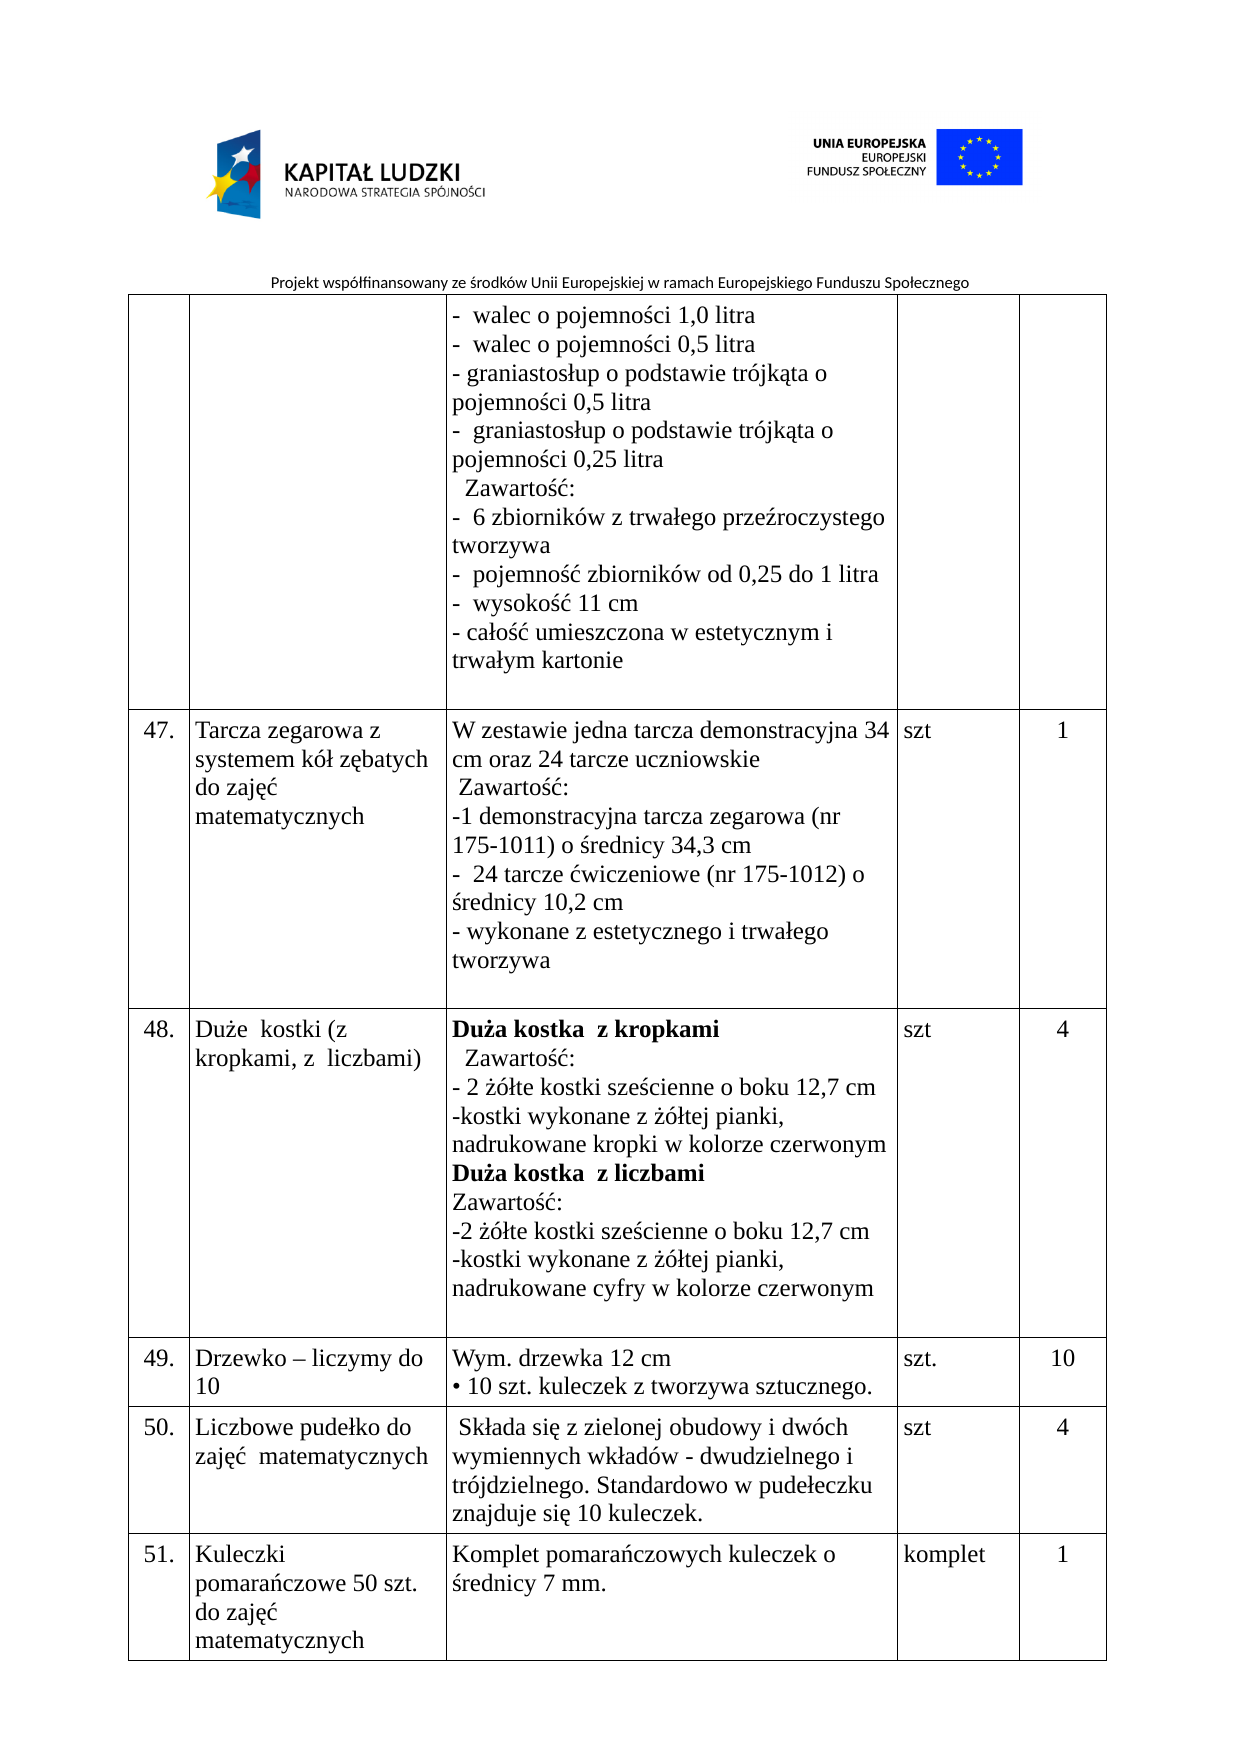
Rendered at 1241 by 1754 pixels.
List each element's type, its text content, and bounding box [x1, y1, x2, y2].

table_cell Liczbowe pudełko do zajęć matematycznych [190, 1407, 446, 1533]
table_cell szt. [898, 1338, 1019, 1406]
table_cell 50. [129, 1407, 189, 1533]
table_cell Drzewko – liczymy do 10 [190, 1338, 446, 1406]
table_cell [1020, 295, 1106, 709]
table_cell 4 [1020, 1009, 1106, 1336]
table_cell [898, 295, 1019, 709]
table_cell [129, 295, 189, 709]
table_cell 10 [1020, 1338, 1106, 1406]
table_cell Komplet pomarańczowych kuleczek o średnicy 7 mm. [447, 1534, 897, 1660]
table_cell Składa się z zielonej obudowy i dwóch wymiennych wkładów - dwudzielnego i trójdzielnego. Standardowo w pudełeczku znajduje się 10 kuleczek. [447, 1407, 897, 1533]
table_cell 4 [1020, 1407, 1106, 1533]
table_cell szt [898, 1009, 1019, 1336]
table_cell 1 [1020, 1534, 1106, 1660]
table_cell Duża kostka z kropkami Zawartość: - 2 żółte kostki sześcienne o boku 12,7 cm -kostki wykonane z żółtej pianki, nadrukowane kropki w kolorze czerwonym Duża kostka z liczbami Zawartość: -2 żółte kostki sześcienne o boku 12,7 cm -kostki wykonane z żółtej pianki, nadrukowane cyfry w kolorze czerwonym [447, 1009, 897, 1336]
table_cell Kuleczki pomarańczowe 50 szt. do zajęć matematycznych [190, 1534, 446, 1660]
table_cell 47. [129, 710, 189, 1008]
table_cell szt [898, 710, 1019, 1008]
table_cell 49. [129, 1338, 189, 1406]
table_cell Duże kostki (z kropkami, z liczbami) [190, 1009, 446, 1336]
table_cell Tarcza zegarowa z systemem kół zębatych do zajęć matematycznych [190, 710, 446, 1008]
table_cell 48. [129, 1009, 189, 1336]
table_cell [190, 295, 446, 709]
table_cell W zestawie jedna tarcza demonstracyjna 34 cm oraz 24 tarcze uczniowskie Zawartość: -1 demonstracyjna tarcza zegarowa (nr 175-1011) o średnicy 34,3 cm - 24 tarcze ćwiczeniowe (nr 175-1012) o średnicy 10,2 cm - wykonane z estetycznego i trwałego tworzywa [447, 710, 897, 1008]
table_cell 1 [1020, 710, 1106, 1008]
table_cell komplet [898, 1534, 1019, 1660]
table_cell Wym. drzewka 12 cm • 10 szt. kuleczek z tworzywa sztucznego. [447, 1338, 897, 1406]
table_cell - walec o pojemności 1,0 litra - walec o pojemności 0,5 litra - graniastosłup o podstawie trójkąta o pojemności 0,5 litra - graniastosłup o podstawie trójkąta o pojemności 0,25 litra Zawartość: - 6 zbiorników z trwałego przeźroczystego tworzywa - pojemność zbiorników od 0,25 do 1 litra - wysokość 11 cm - całość umieszczona w estetycznym i trwałym kartonie [447, 295, 897, 709]
table_cell szt [898, 1407, 1019, 1533]
table_cell 51. [129, 1534, 189, 1660]
